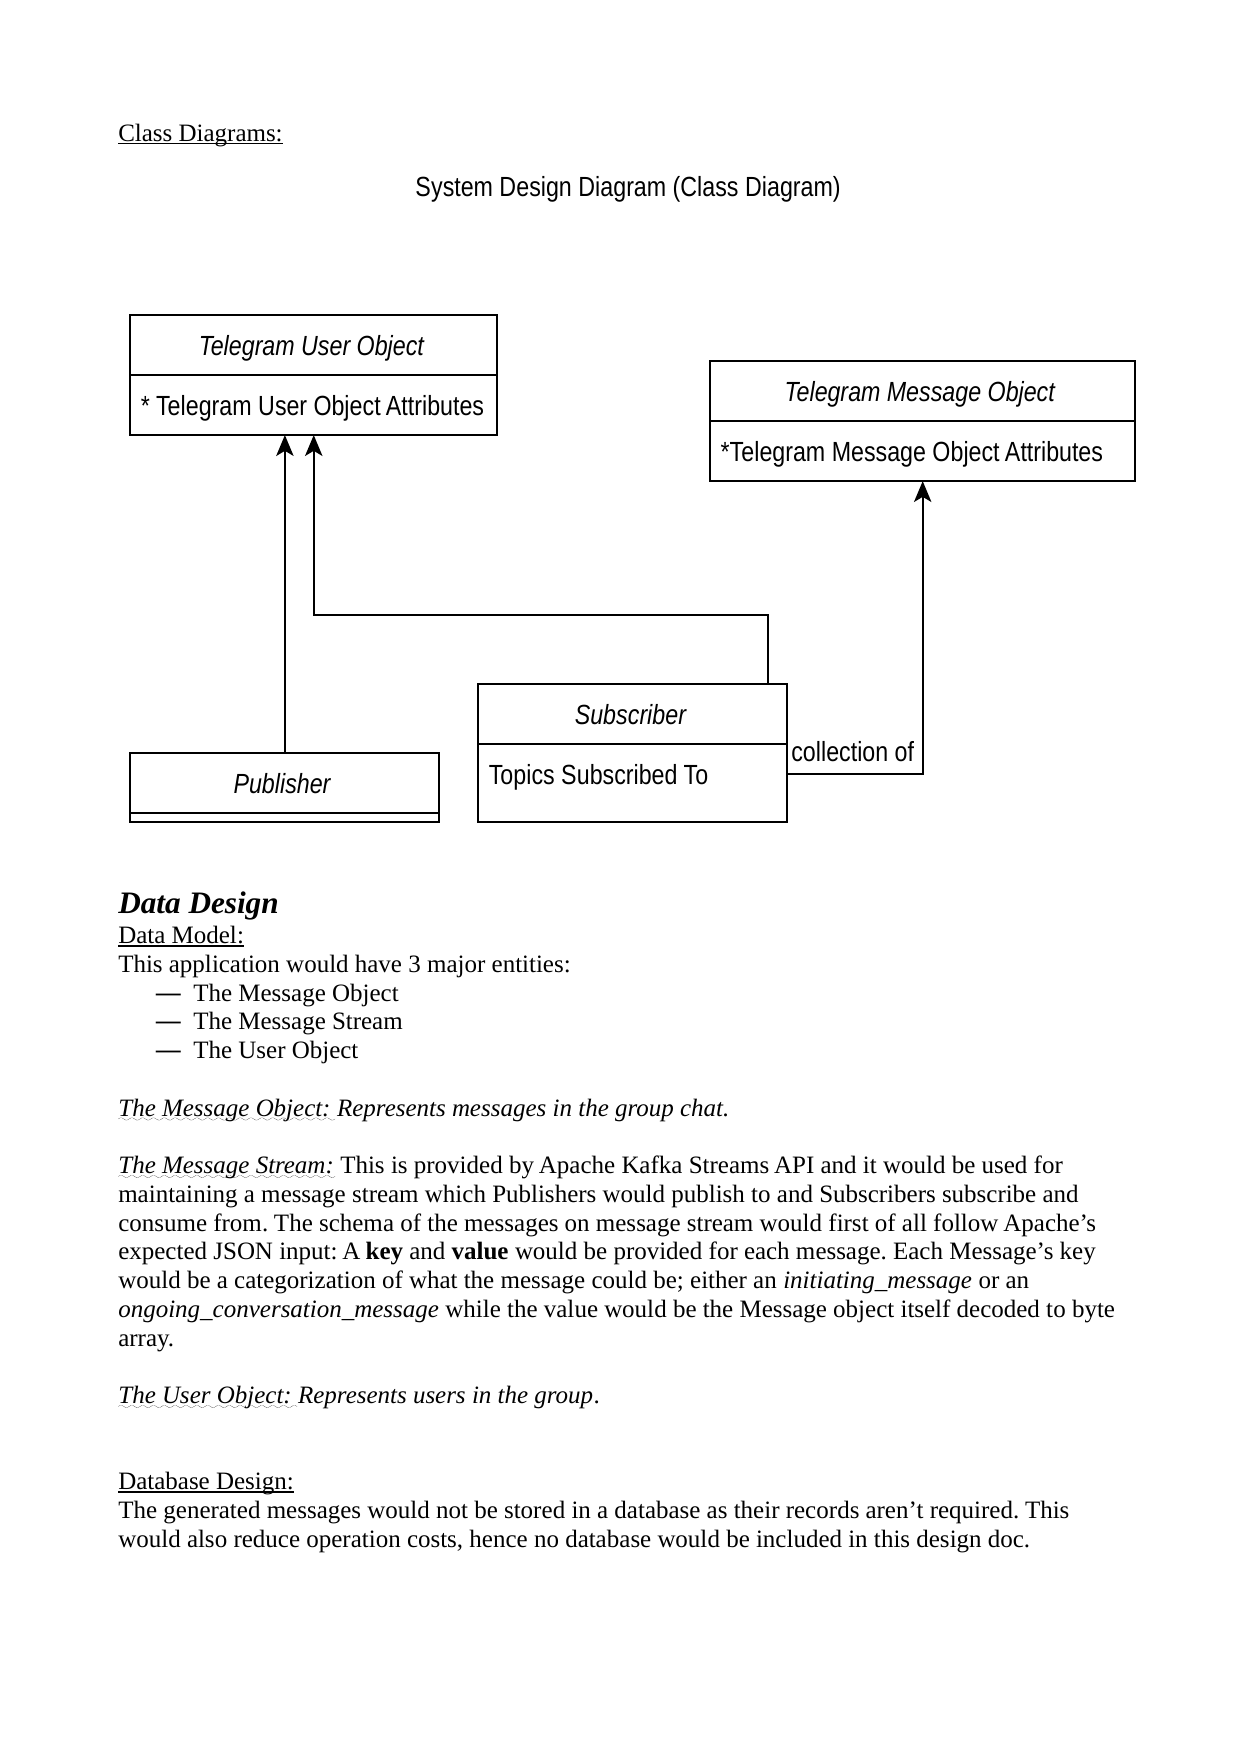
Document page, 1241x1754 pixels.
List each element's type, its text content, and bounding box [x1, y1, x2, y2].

list The Message Object [156, 978, 1122, 1006]
list The User Object [156, 1035, 1122, 1064]
text Class Diagrams: [118, 118, 1122, 884]
text The User Object: Represents users in the group. [118, 1380, 1122, 1409]
list The Message Stream [156, 1006, 1122, 1035]
text The generated messages would not be stored in a database as their records aren’t required. This would also reduce operation costs, hence no database would be included in this design doc. [118, 1495, 1122, 1553]
text The Message Object: Represents messages in the group chat. The Message Stream: This is provided by Apache Kafka Streams API and it would be used for maintaining a message stream which Publishers would publish to and Subscribers subscribe and consume from. The schema of the messages on message stream would first of all follow Apache’s expected JSON input: A key and value would be provided for each message. Each Message’s key would be a categorization of what the message could be; either an initiating_message or an ongoing_conversation_message while the value would be the Message object itself decoded to byte array. [118, 1064, 1122, 1351]
text Database Design: [118, 1409, 1122, 1495]
text Data Design Data Model: This application would have 3 major entities: [118, 884, 1122, 978]
